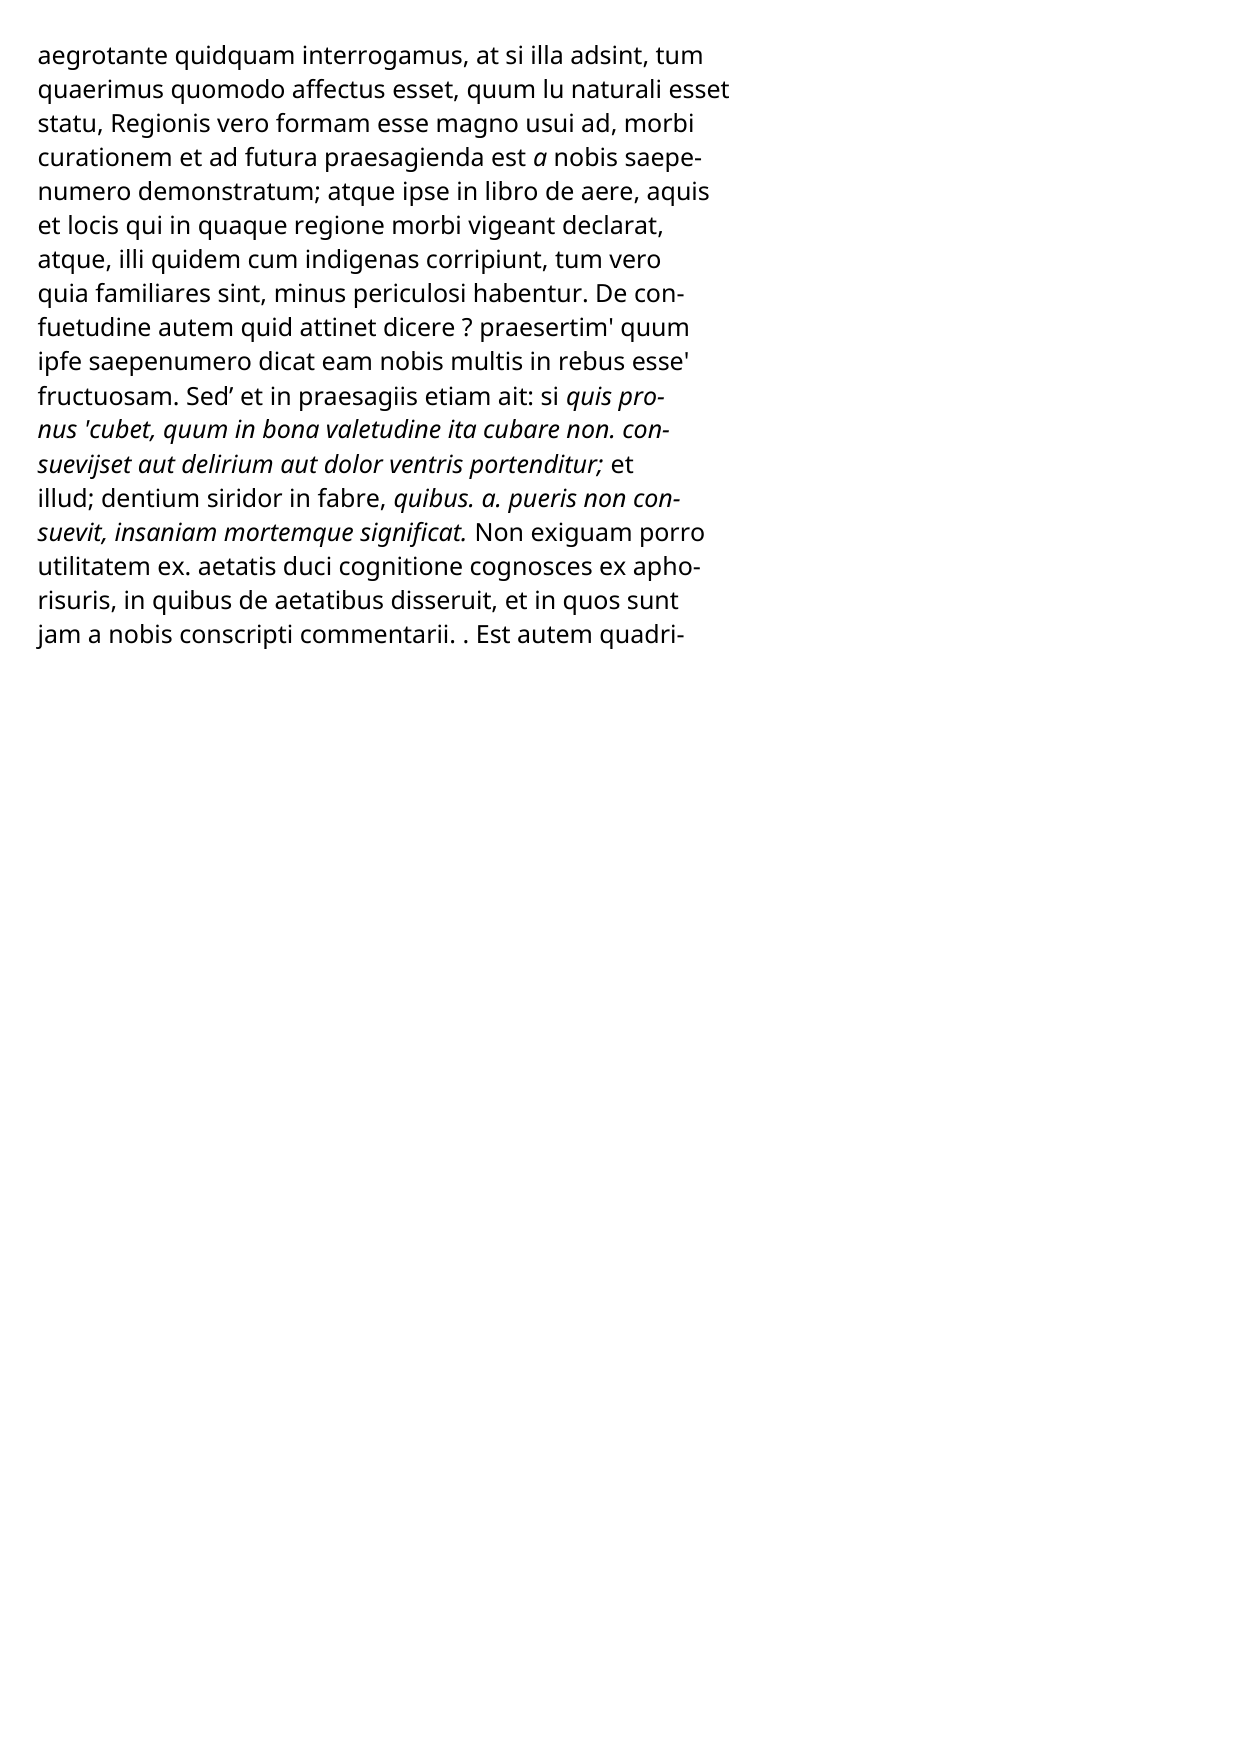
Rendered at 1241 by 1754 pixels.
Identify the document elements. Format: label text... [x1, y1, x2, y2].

text aegrotante quidquam interrogamus, at si illa adsint, tum quaerimus quomodo affectus esset, quum lu naturali esset statu, Regionis vero formam esse magno usui ad, morbi curationem et ad futura praesagienda est a nobis saepe- numero demonstratum; atque ipse in libro de aere, aquis et locis qui in quaque regione morbi vigeant declarat, atque, illi quidem cum indigenas corripiunt, tum vero quia familiares sint, minus periculosi habentur. De con- fuetudine autem quid attinet dicere ? praesertim' quum ipfe saepenumero dicat eam nobis multis in rebus esse' fructuosam. Sed’ et in praesagiis etiam ait: si quis pro- nus 'cubet, quum in bona valetudine ita cubare non. con- suevijset aut delirium aut dolor ventris portenditur; et illud; dentium siridor in fabre, quibus. a. pueris non con- suevit, insaniam mortemque significat. Non exiguam porro utilitatem ex. aetatis duci cognitione cognosces ex apho- risuris, in quibus de aetatibus disseruit, et in quos sunt jam a nobis conscripti commentarii. . Est autem quadri- [37, 37, 1203, 651]
